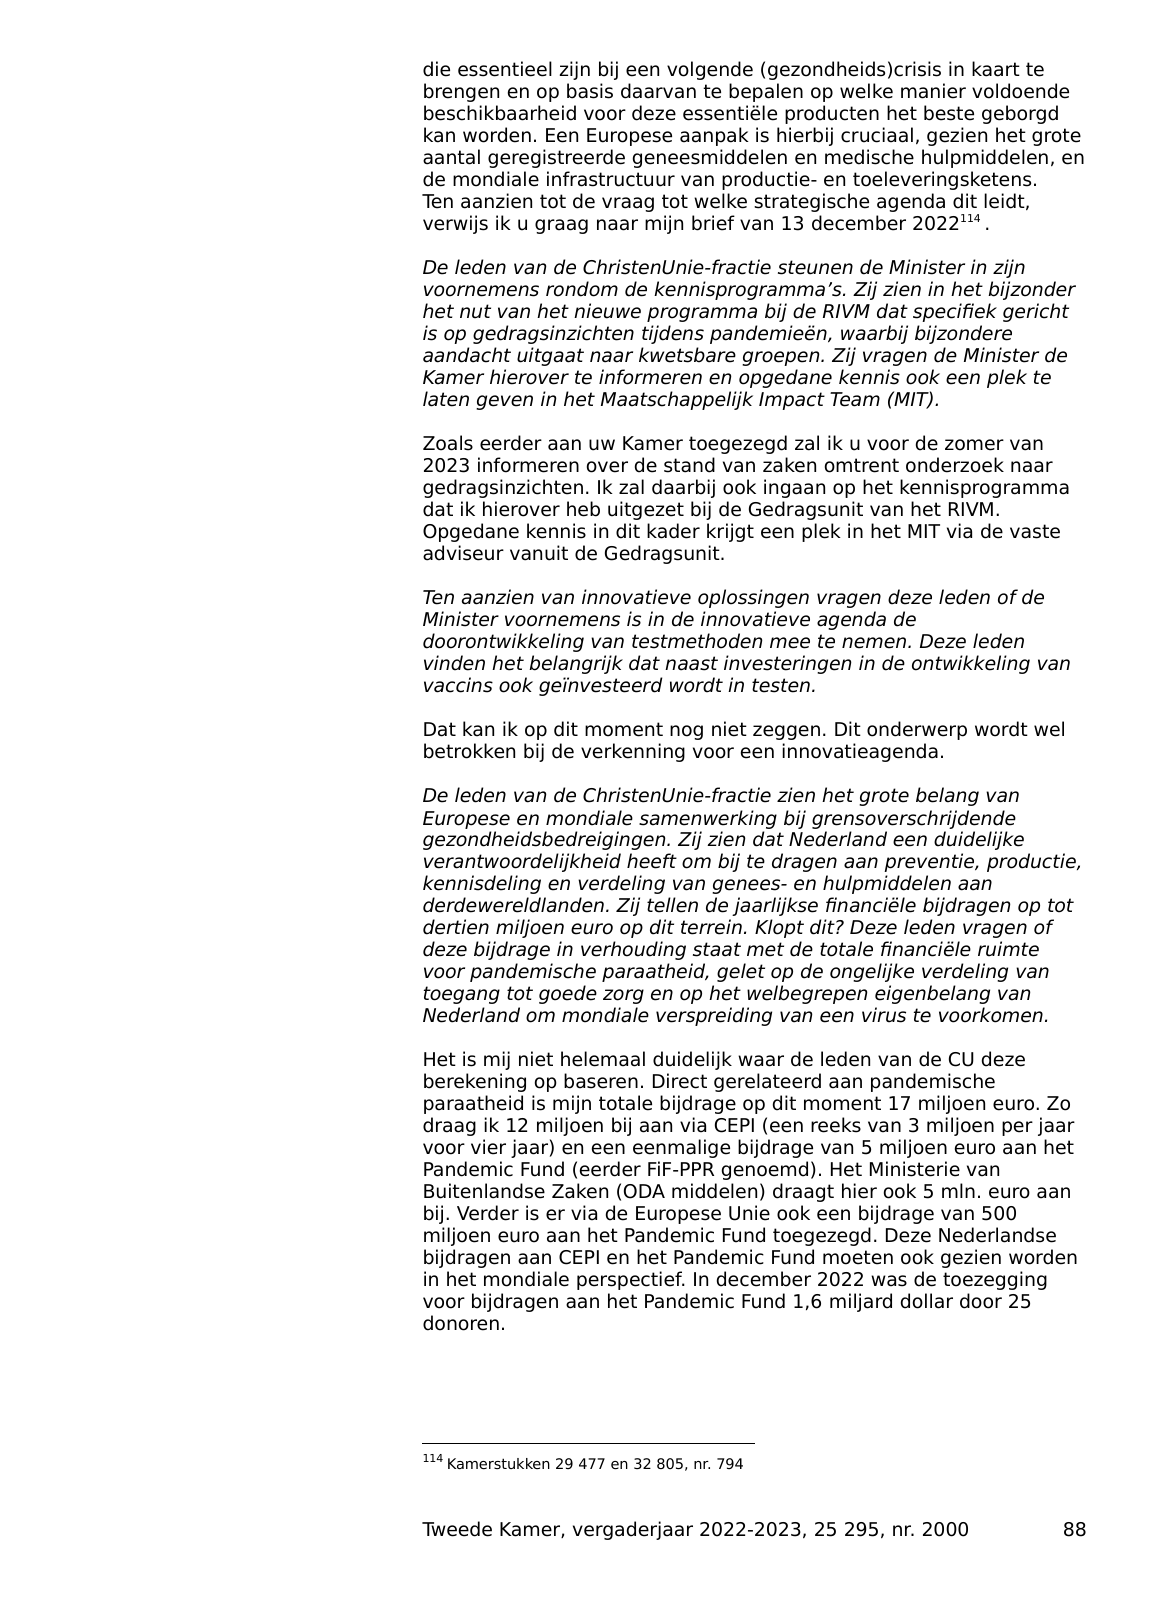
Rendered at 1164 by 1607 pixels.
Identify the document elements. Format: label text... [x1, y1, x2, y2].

text Kamerstukken 29 477 en 32 805, nr. 794 [422, 1452, 1087, 1474]
text Het is mij niet helemaal duidelijk waar de leden van de CU deze berekening op baseren. Direct gerelateerd aan pandemische paraatheid is mijn totale bijdrage op dit moment 17 miljoen euro. Zo draag ik 12 miljoen bij aan via CEPI (een reeks van 3 miljoen per jaar voor vier jaar) en een eenmalige bijdrage van 5 miljoen euro aan het Pandemic Fund (eerder FiF-PPR genoemd). Het Ministerie van Buitenlandse Zaken (ODA middelen) draagt hier ook 5 mln. euro aan bij. Verder is er via de Europese Unie ook een bijdrage van 500 miljoen euro aan het Pandemic Fund toegezegd. Deze Nederlandse bijdragen aan CEPI en het Pandemic Fund moeten ook gezien worden in het mondiale perspectief. In december 2022 was de toezegging voor bijdragen aan het Pandemic Fund 1,6 miljard dollar door 25 donoren. [422, 1049, 1087, 1335]
text De leden van de ChristenUnie-fractie zien het grote belang van Europese en mondiale samenwerking bij grensoverschrijdende gezondheidsbedreigingen. Zij zien dat Nederland een duidelijke verantwoordelijkheid heeft om bij te dragen aan preventie, productie, kennisdeling en verdeling van genees- en hulpmiddelen aan derdewereldlanden. Zij tellen de jaarlijkse financiële bijdragen op tot dertien miljoen euro op dit terrein. Klopt dit? Deze leden vragen of deze bijdrage in verhouding staat met de totale financiële ruimte voor pandemische paraatheid, gelet op de ongelijke verdeling van toegang tot goede zorg en op het welbegrepen eigenbelang van Nederland om mondiale verspreiding van een virus te voorkomen. [422, 785, 1087, 1027]
text die essentieel zijn bij een volgende (gezondheids)crisis in kaart te brengen en op basis daarvan te bepalen op welke manier voldoende beschikbaarheid voor deze essentiële producten het beste geborgd kan worden. Een Europese aanpak is hierbij cruciaal, gezien het grote aantal geregistreerde geneesmiddelen en medische hulpmiddelen, en de mondiale infrastructuur van productie- en toeleveringsketens. [422, 59, 1087, 191]
text Ten aanzien tot de vraag tot welke strategische agenda dit leidt, verwijs ik u graag naar mijn brief van 13 december 2022. [422, 191, 1087, 235]
text Dat kan ik op dit moment nog niet zeggen. Dit onderwerp wordt wel betrokken bij de verkenning voor een innovatieagenda. [422, 719, 1087, 763]
text Ten aanzien van innovatieve oplossingen vragen deze leden of de Minister voornemens is in de innovatieve agenda de doorontwikkeling van testmethoden mee te nemen. Deze leden vinden het belangrijk dat naast investeringen in de ontwikkeling van vaccins ook geïnvesteerd wordt in testen. [422, 587, 1087, 697]
text Zoals eerder aan uw Kamer toegezegd zal ik u voor de zomer van 2023 informeren over de stand van zaken omtrent onderzoek naar gedragsinzichten. Ik zal daarbij ook ingaan op het kennisprogramma dat ik hierover heb uitgezet bij de Gedragsunit van het RIVM. Opgedane kennis in dit kader krijgt een plek in het MIT via de vaste adviseur vanuit de Gedragsunit. [422, 433, 1087, 565]
text De leden van de ChristenUnie-fractie steunen de Minister in zijn voornemens rondom de kennisprogramma’s. Zij zien in het bijzonder het nut van het nieuwe programma bij de RIVM dat specifiek gericht is op gedragsinzichten tijdens pandemieën, waarbij bijzondere aandacht uitgaat naar kwetsbare groepen. Zij vragen de Minister de Kamer hierover te informeren en opgedane kennis ook een plek te laten geven in het Maatschappelijk Impact Team (MIT). [422, 257, 1087, 411]
